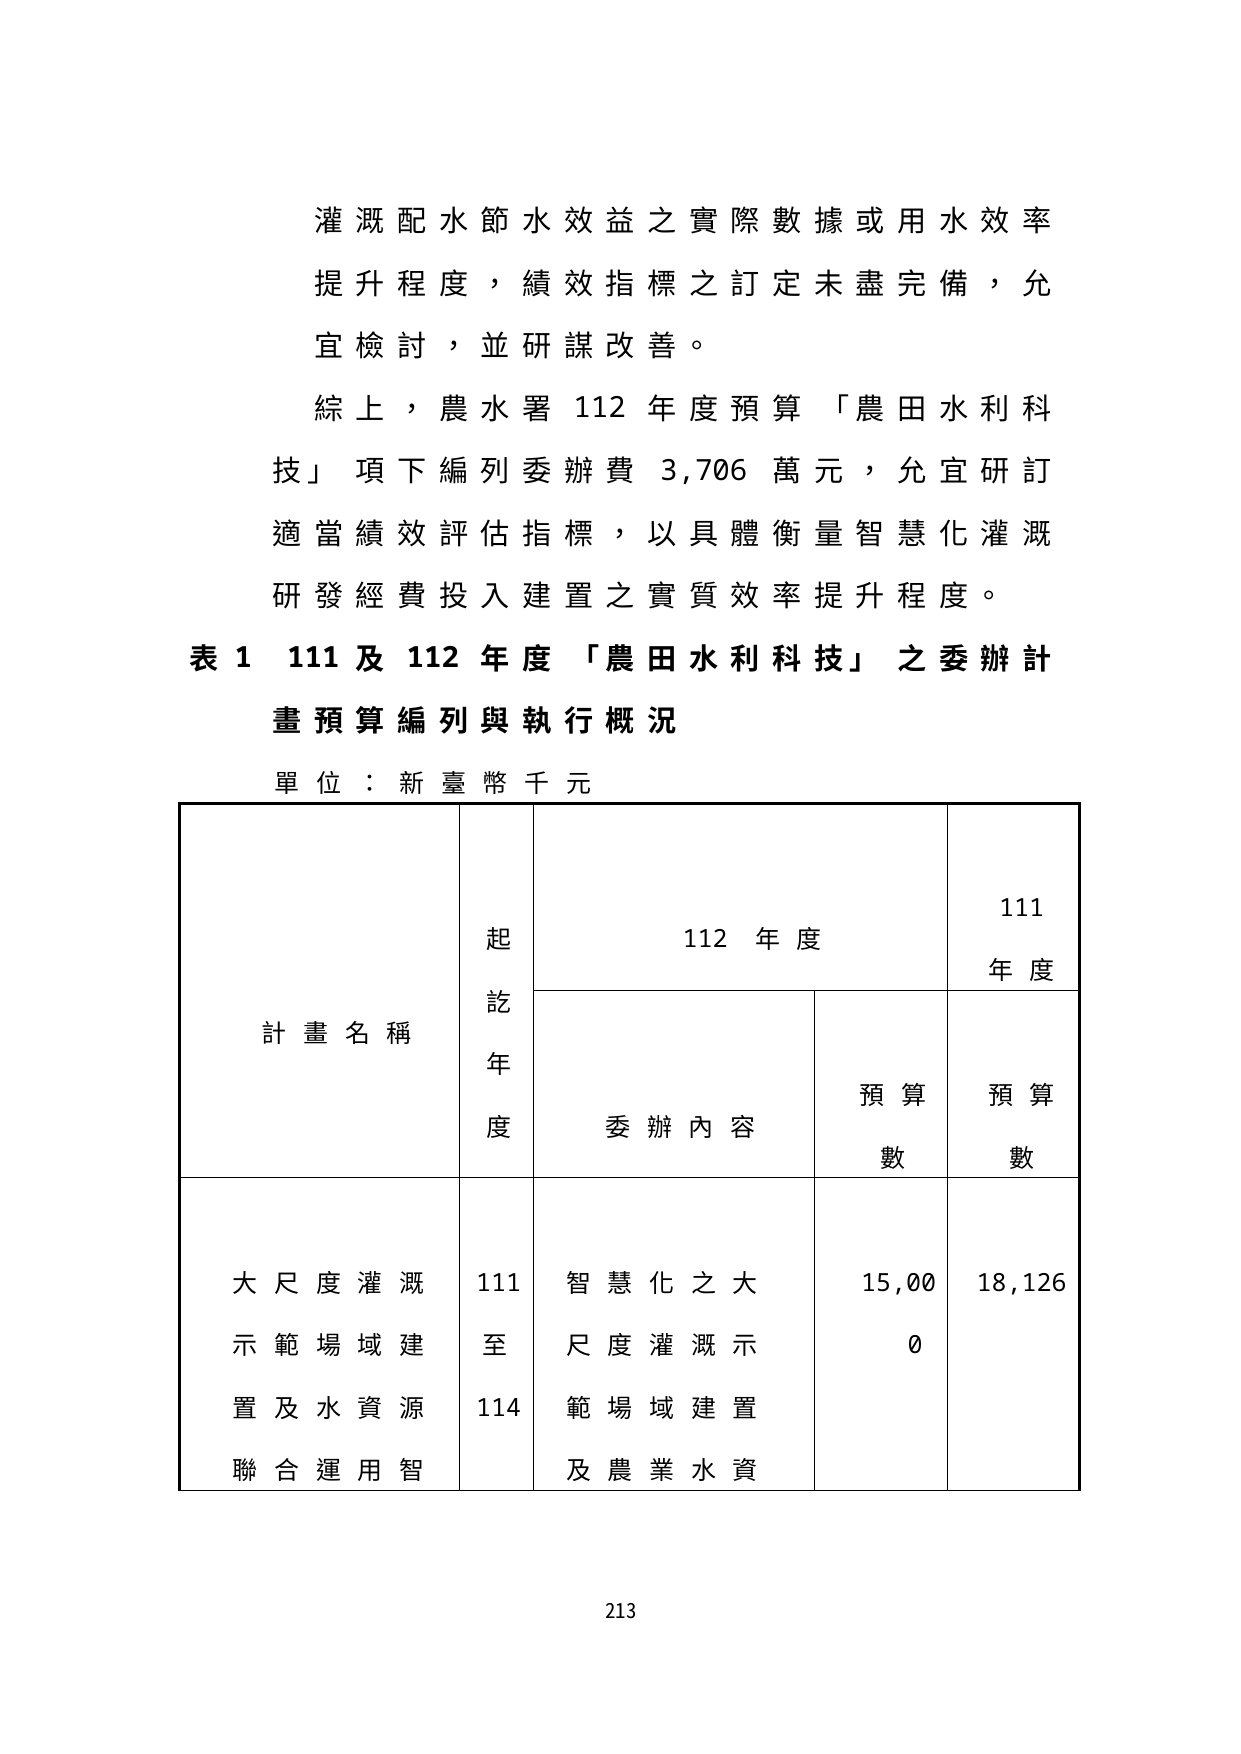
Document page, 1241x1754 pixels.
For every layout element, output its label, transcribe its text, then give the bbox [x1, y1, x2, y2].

text 表1 111及112年度「農田水利科技」之委辦計畫預算編列與執行概況 單位：新臺幣千元 [168, 615, 1058, 802]
table_header 起訖年度 [460, 805, 533, 1177]
table_cell 111至114 [460, 1178, 533, 1490]
table_cell 預算數 [815, 991, 947, 1177]
table_cell 大尺度灌溉示範場域建置及水資源聯合運用智 [181, 1178, 459, 1490]
table_cell 預算數 [948, 991, 1078, 1177]
table_cell 智慧化之大尺度灌溉示範場域建置及農業水資 [534, 1178, 814, 1490]
table_cell 18,126 [948, 1178, 1078, 1490]
table_header 計畫名稱 [181, 805, 459, 1177]
table_cell 15,000 [815, 1178, 947, 1490]
text 灌溉配水節水效益之實際數據或用水效率提升程度，績效指標之訂定未盡完備，允宜檢討，並研謀改善。 [271, 177, 1058, 365]
table_header 112年度 [534, 805, 947, 990]
table_cell 委辦內容 [534, 991, 814, 1177]
table_header 111年度 [948, 805, 1078, 990]
text 綜上，農水署112年度預算「農田水利科技」項下編列委辦費3,706萬元，允宜研訂適當績效評估指標，以具體衡量智慧化灌溉研發經費投入建置之實質效率提升程度。 [242, 365, 1058, 615]
